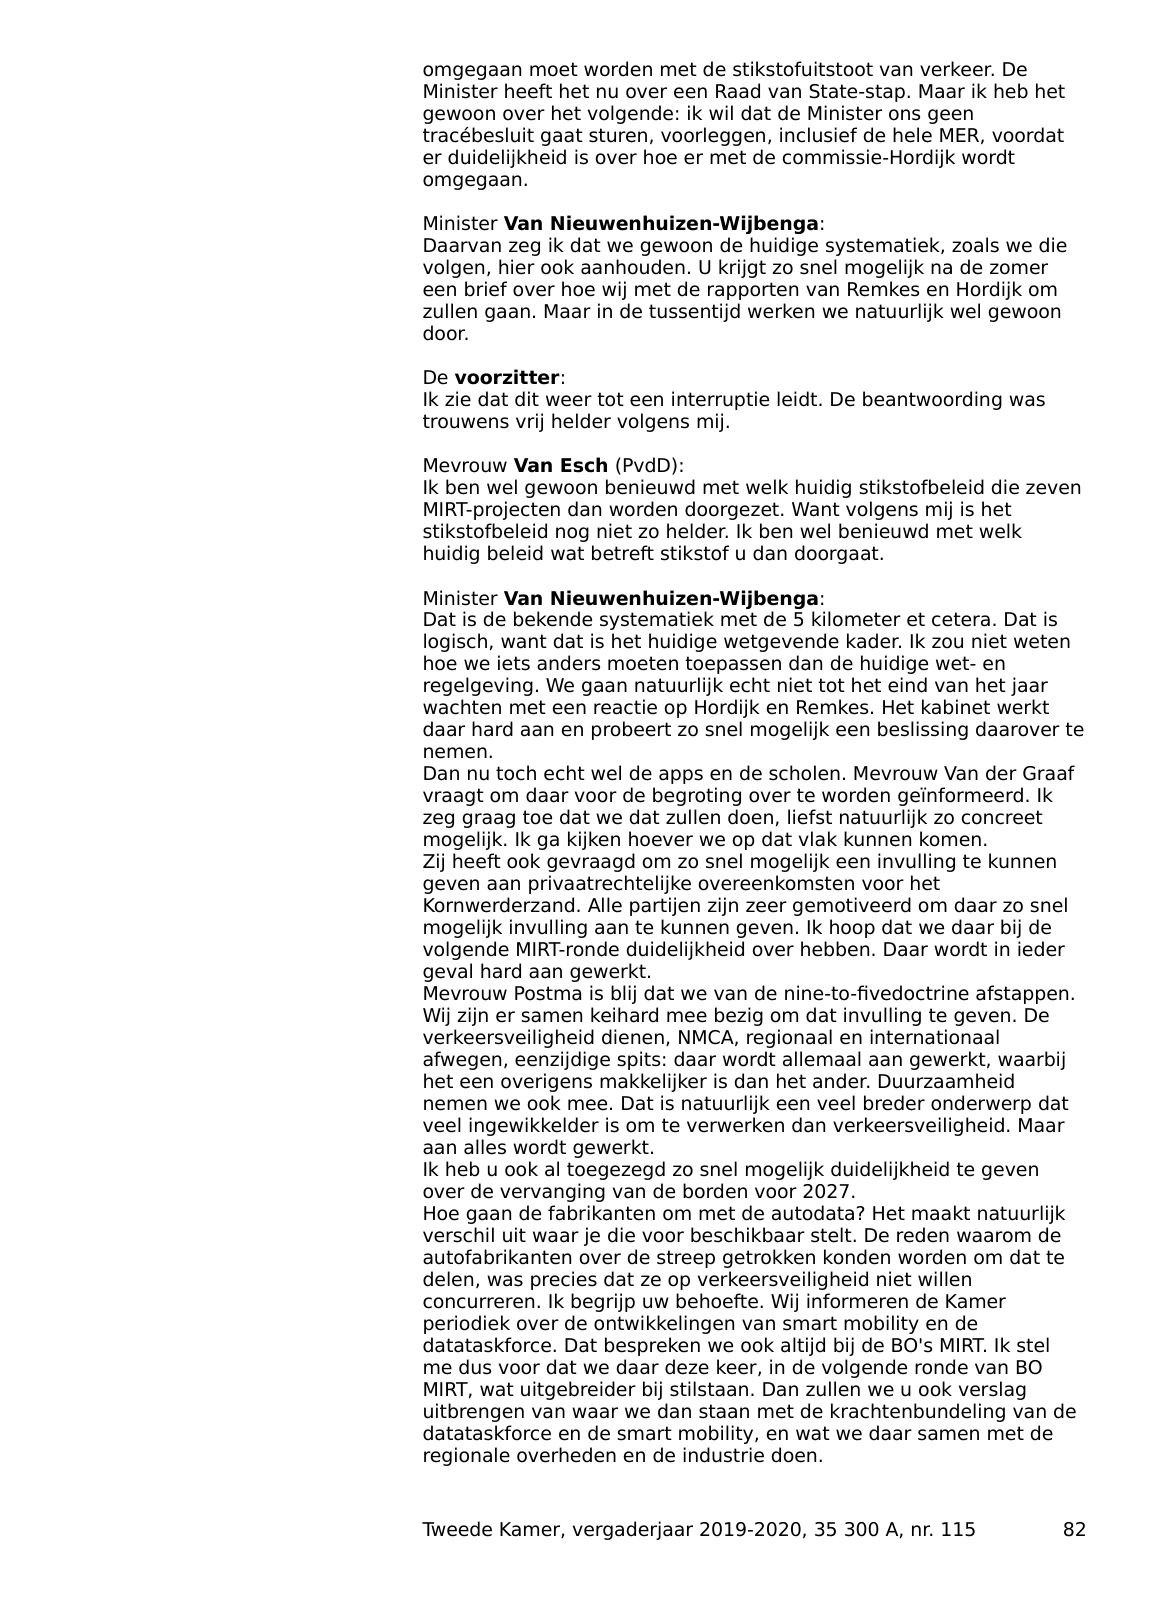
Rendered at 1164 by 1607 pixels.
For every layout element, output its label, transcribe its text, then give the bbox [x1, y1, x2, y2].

text Mevrouw Postma is blij dat we van de nine-to-fivedoctrine afstappen. Wij zijn er samen keihard mee bezig om dat invulling te geven. De verkeersveiligheid dienen, NMCA, regionaal en internationaal afwegen, eenzijdige spits: daar wordt allemaal aan gewerkt, waarbij het een overigens makkelijker is dan het ander. Duurzaamheid nemen we ook mee. Dat is natuurlijk een veel breder onderwerp dat veel ingewikkelder is om te verwerken dan verkeersveiligheid. Maar aan alles wordt gewerkt. [422, 983, 1087, 1159]
text Ik ben wel gewoon benieuwd met welk huidig stikstofbeleid die zeven MIRT-projecten dan worden doorgezet. Want volgens mij is het stikstofbeleid nog niet zo helder. Ik ben wel benieuwd met welk huidig beleid wat betreft stikstof u dan doorgaat. [422, 477, 1087, 565]
text Ik zie dat dit weer tot een interruptie leidt. De beantwoording was trouwens vrij helder volgens mij. [422, 389, 1087, 433]
text Minister Van Nieuwenhuizen-Wijbenga: [422, 587, 1087, 609]
text Ik heb u ook al toegezegd zo snel mogelijk duidelijkheid te geven over de vervanging van de borden voor 2027. [422, 1159, 1087, 1203]
text omgegaan moet worden met de stikstofuitstoot van verkeer. De Minister heeft het nu over een Raad van State-stap. Maar ik heb het gewoon over het volgende: ik wil dat de Minister ons geen tracébesluit gaat sturen, voorleggen, inclusief de hele MER, voordat er duidelijkheid is over hoe er met de commissie-Hordijk wordt omgegaan. [422, 59, 1087, 191]
text Minister Van Nieuwenhuizen-Wijbenga: [422, 213, 1087, 235]
text Dan nu toch echt wel de apps en de scholen. Mevrouw Van der Graaf vraagt om daar voor de begroting over te worden geïnformeerd. Ik zeg graag toe dat we dat zullen doen, liefst natuurlijk zo concreet mogelijk. Ik ga kijken hoever we op dat vlak kunnen komen. [422, 763, 1087, 851]
text Zij heeft ook gevraagd om zo snel mogelijk een invulling te kunnen geven aan privaatrechtelijke overeenkomsten voor het Kornwerderzand. Alle partijen zijn zeer gemotiveerd om daar zo snel mogelijk invulling aan te kunnen geven. Ik hoop dat we daar bij de volgende MIRT-ronde duidelijkheid over hebben. Daar wordt in ieder geval hard aan gewerkt. [422, 851, 1087, 983]
text Daarvan zeg ik dat we gewoon de huidige systematiek, zoals we die volgen, hier ook aanhouden. U krijgt zo snel mogelijk na de zomer een brief over hoe wij met de rapporten van Remkes en Hordijk om zullen gaan. Maar in de tussentijd werken we natuurlijk wel gewoon door. [422, 235, 1087, 345]
text Mevrouw Van Esch (PvdD): [422, 455, 1087, 477]
text Hoe gaan de fabrikanten om met de autodata? Het maakt natuurlijk verschil uit waar je die voor beschikbaar stelt. De reden waarom de autofabrikanten over de streep getrokken konden worden om dat te delen, was precies dat ze op verkeersveiligheid niet willen concurreren. Ik begrijp uw behoefte. Wij informeren de Kamer periodiek over de ontwikkelingen van smart mobility en de datataskforce. Dat bespreken we ook altijd bij de BO's MIRT. Ik stel me dus voor dat we daar deze keer, in de volgende ronde van BO MIRT, wat uitgebreider bij stilstaan. Dan zullen we u ook verslag uitbrengen van waar we dan staan met de krachtenbundeling van de datataskforce en de smart mobility, en wat we daar samen met de regionale overheden en de industrie doen. [422, 1203, 1087, 1467]
text De voorzitter: [422, 367, 1087, 389]
text Dat is de bekende systematiek met de 5 kilometer et cetera. Dat is logisch, want dat is het huidige wetgevende kader. Ik zou niet weten hoe we iets anders moeten toepassen dan de huidige wet- en regelgeving. We gaan natuurlijk echt niet tot het eind van het jaar wachten met een reactie op Hordijk en Remkes. Het kabinet werkt daar hard aan en probeert zo snel mogelijk een beslissing daarover te nemen. [422, 609, 1087, 763]
